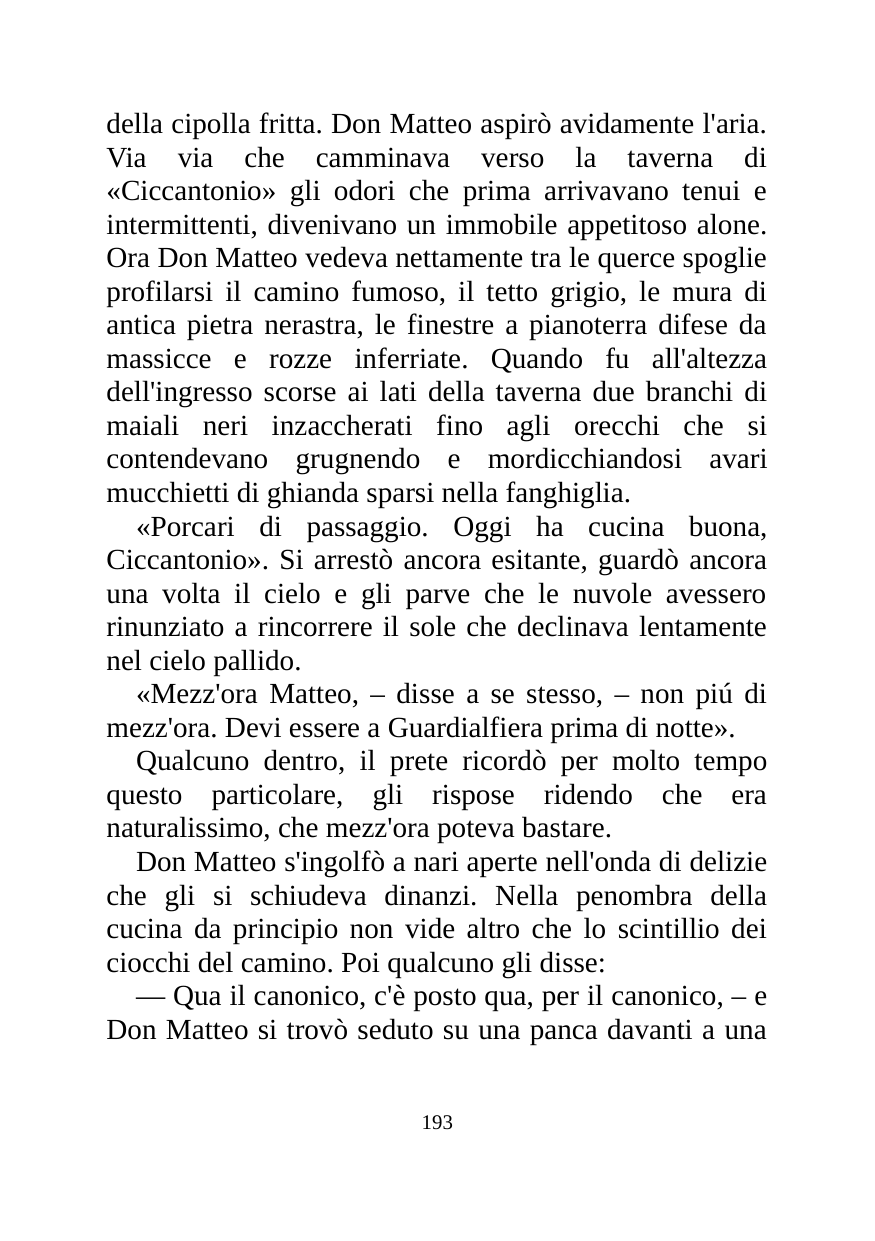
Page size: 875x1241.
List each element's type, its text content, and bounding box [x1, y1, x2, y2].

text — Qua il canonico, c'è posto qua, per il canonico, – e Don Matteo si trovò seduto su una panca davanti a una [106, 978, 768, 1045]
text della cipolla fritta. Don Matteo aspirò avidamente l'aria. Via via che camminava verso la taverna di «Ciccantonio» gli odori che prima arrivavano tenui e intermittenti, divenivano un immobile appetitoso alone. Ora Don Matteo vedeva nettamente tra le querce spoglie profilarsi il camino fumoso, il tetto grigio, le mura di antica pietra nerastra, le finestre a pianoterra difese da massicce e rozze inferriate. Quando fu all'altezza dell'ingresso scorse ai lati della taverna due branchi di maiali neri inzaccherati fino agli orecchi che si contendevano grugnendo e mordicchiandosi avari mucchietti di ghianda sparsi nella fanghiglia. [106, 106, 768, 509]
text Don Matteo s'ingolfò a nari aperte nell'onda di delizie che gli si schiudeva dinanzi. Nella penombra della cucina da principio non vide altro che lo scintillio dei ciocchi del camino. Poi qualcuno gli disse: [106, 844, 768, 978]
text «Porcari di passaggio. Oggi ha cucina buona, Ciccantonio». Si arrestò ancora esitante, guardò ancora una volta il cielo e gli parve che le nuvole avessero rinunziato a rincorrere il sole che declinava lentamente nel cielo pallido. [106, 509, 768, 676]
text Qualcuno dentro, il prete ricordò per molto tempo questo particolare, gli rispose ridendo che era naturalissimo, che mezz'ora poteva bastare. [106, 743, 768, 844]
text «Mezz'ora Matteo, – disse a se stesso, – non piú di mezz'ora. Devi essere a Guardialfiera prima di notte». [106, 676, 768, 743]
